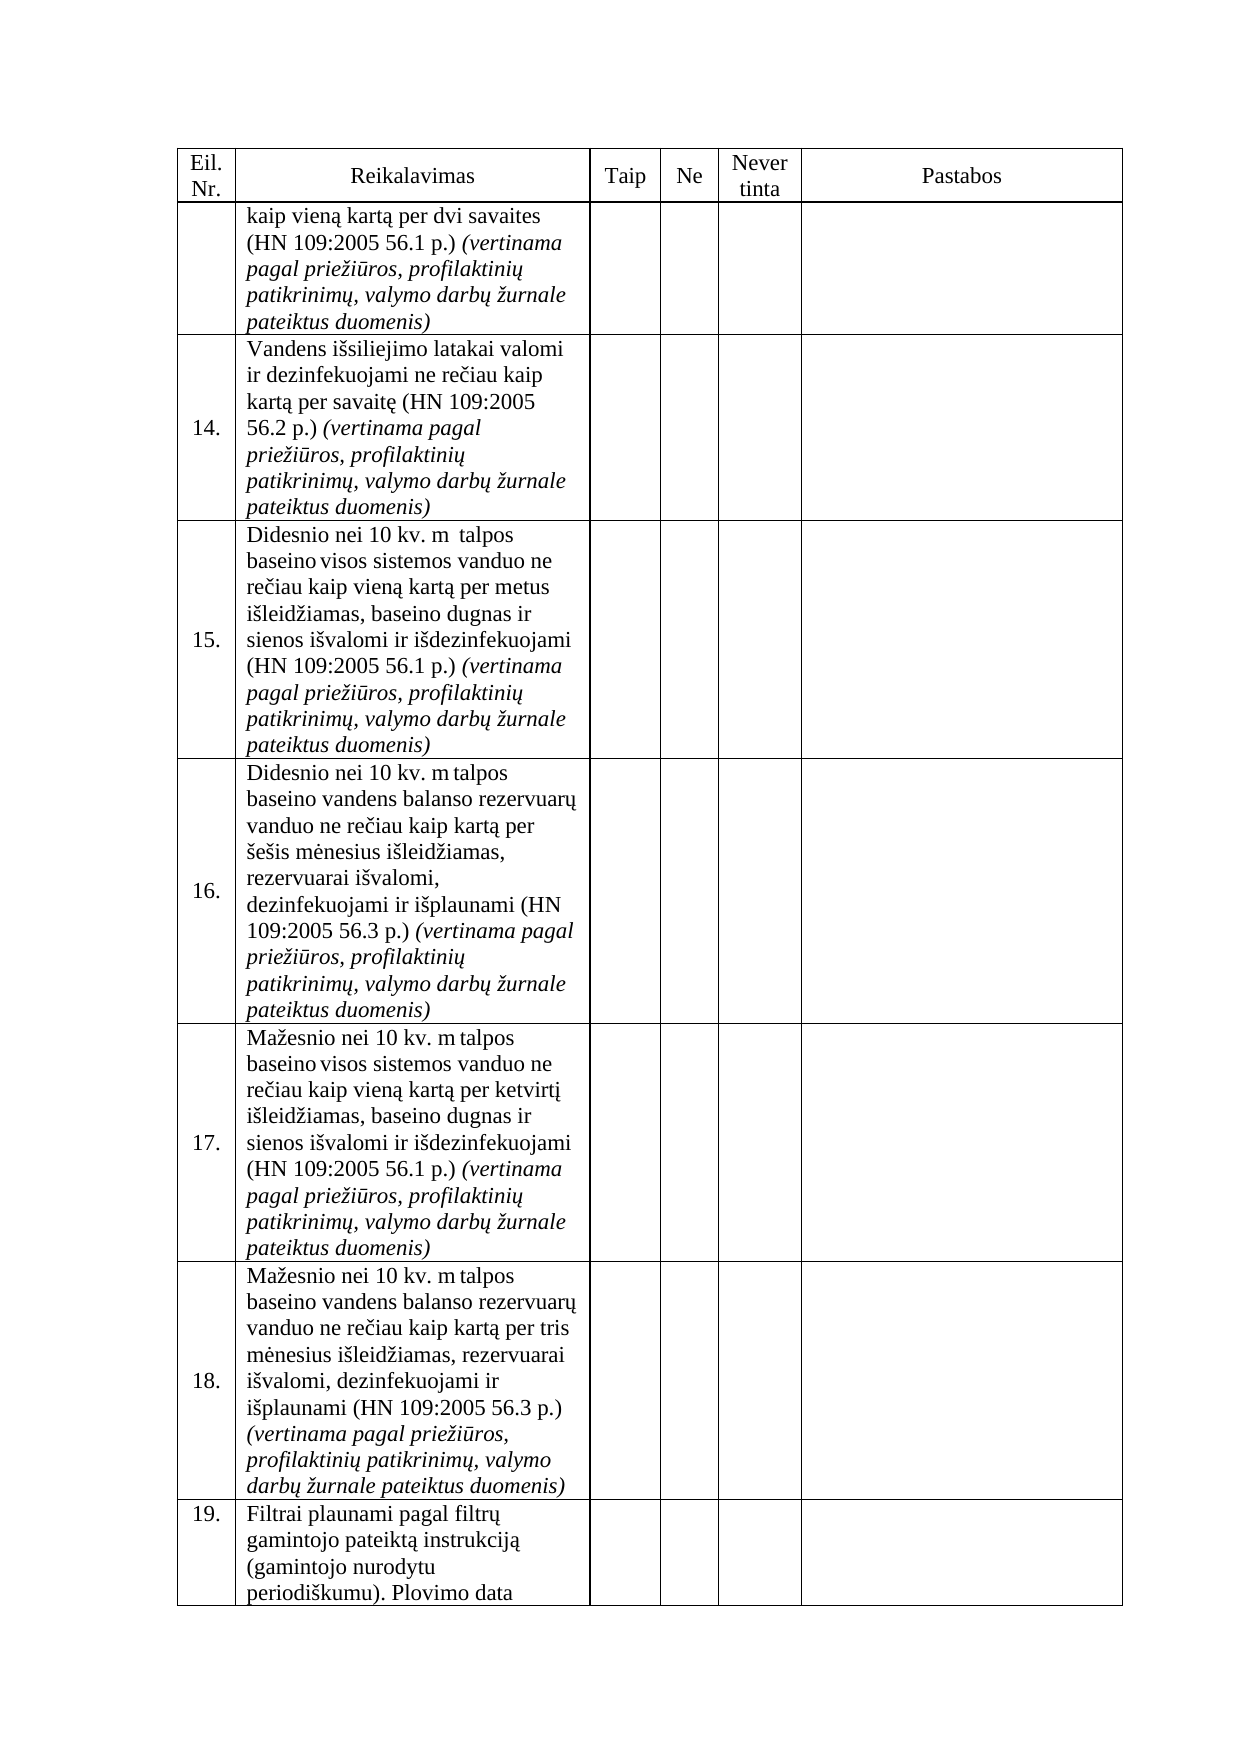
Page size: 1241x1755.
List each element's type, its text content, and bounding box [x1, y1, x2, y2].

table_cell Vandens išsiliejimo latakai valomi ir dezinfekuojami ne rečiau kaip kartą per savaitę (HN 109:2005 56.2 p.) (vertinama pagal priežiūros, profilaktinių patikrinimų, valymo darbų žurnale pateiktus duomenis) [236, 335, 589, 520]
table_cell [802, 203, 1122, 334]
table_cell 16. [178, 759, 235, 1022]
table_cell [661, 759, 718, 1022]
table_cell [719, 521, 801, 758]
table_cell 15. [178, 521, 235, 758]
table_header Reikalavimas [236, 149, 589, 201]
table_cell [591, 1500, 660, 1605]
table_cell [802, 521, 1122, 758]
table_cell 17. [178, 1024, 235, 1261]
table_cell [719, 759, 801, 1022]
table_cell kaip vieną kartą per dvi savaites (HN 109:2005 56.1 p.) (vertinama pagal priežiūros, profilaktinių patikrinimų, valymo darbų žurnale pateiktus duomenis) [236, 203, 589, 334]
table_cell [802, 1024, 1122, 1261]
table_cell Filtrai plaunami pagal filtrų gamintojo pateiktą instrukciją (gamintojo nurodytu periodiškumu). Plovimo data [236, 1500, 589, 1605]
table_cell 14. [178, 335, 235, 520]
table_cell [591, 521, 660, 758]
table_cell 18. [178, 1262, 235, 1499]
table_cell [178, 203, 235, 334]
table_cell Mažesnio nei 10 kv. m talpos baseino vandens balanso rezervuarų vanduo ne rečiau kaip kartą per tris mėnesius išleidžiamas, rezervuarai išvalomi, dezinfekuojami ir išplaunami (HN 109:2005 56.3 p.) (vertinama pagal priežiūros, profilaktinių patikrinimų, valymo darbų žurnale pateiktus duomenis) [236, 1262, 589, 1499]
table_cell [719, 203, 801, 334]
table_cell [661, 1024, 718, 1261]
table_cell Didesnio nei 10 kv. m talpos baseino vandens balanso rezervuarų vanduo ne rečiau kaip kartą per šešis mėnesius išleidžiamas, rezervuarai išvalomi, dezinfekuojami ir išplaunami (HN 109:2005 56.3 p.) (vertinama pagal priežiūros, profilaktinių patikrinimų, valymo darbų žurnale pateiktus duomenis) [236, 759, 589, 1022]
table_header Pastabos [802, 149, 1122, 201]
table_cell [802, 1262, 1122, 1499]
table_header Taip [591, 149, 660, 201]
table_cell [661, 1500, 718, 1605]
table_header Nevertinta [719, 149, 801, 201]
table_cell [591, 759, 660, 1022]
table_cell Didesnio nei 10 kv. m talpos baseino visos sistemos vanduo ne rečiau kaip vieną kartą per metus išleidžiamas, baseino dugnas ir sienos išvalomi ir išdezinfekuojami (HN 109:2005 56.1 p.) (vertinama pagal priežiūros, profilaktinių patikrinimų, valymo darbų žurnale pateiktus duomenis) [236, 521, 589, 758]
table_cell [591, 335, 660, 520]
table_cell [719, 1024, 801, 1261]
table_cell [802, 759, 1122, 1022]
table_cell [591, 203, 660, 334]
table_cell [802, 335, 1122, 520]
table_cell [661, 1262, 718, 1499]
table_cell [719, 1262, 801, 1499]
table_cell [719, 335, 801, 520]
table_cell 19. [178, 1500, 235, 1605]
table_cell Mažesnio nei 10 kv. m talpos baseino visos sistemos vanduo ne rečiau kaip vieną kartą per ketvirtį išleidžiamas, baseino dugnas ir sienos išvalomi ir išdezinfekuojami (HN 109:2005 56.1 p.) (vertinama pagal priežiūros, profilaktinių patikrinimų, valymo darbų žurnale pateiktus duomenis) [236, 1024, 589, 1261]
table_cell [591, 1262, 660, 1499]
table_cell [719, 1500, 801, 1605]
table_header Eil. Nr. [178, 149, 235, 201]
table_cell [661, 335, 718, 520]
table_cell [661, 203, 718, 334]
table_cell [591, 1024, 660, 1261]
table_cell [802, 1500, 1122, 1605]
table_cell [661, 521, 718, 758]
table_header Ne [661, 149, 718, 201]
